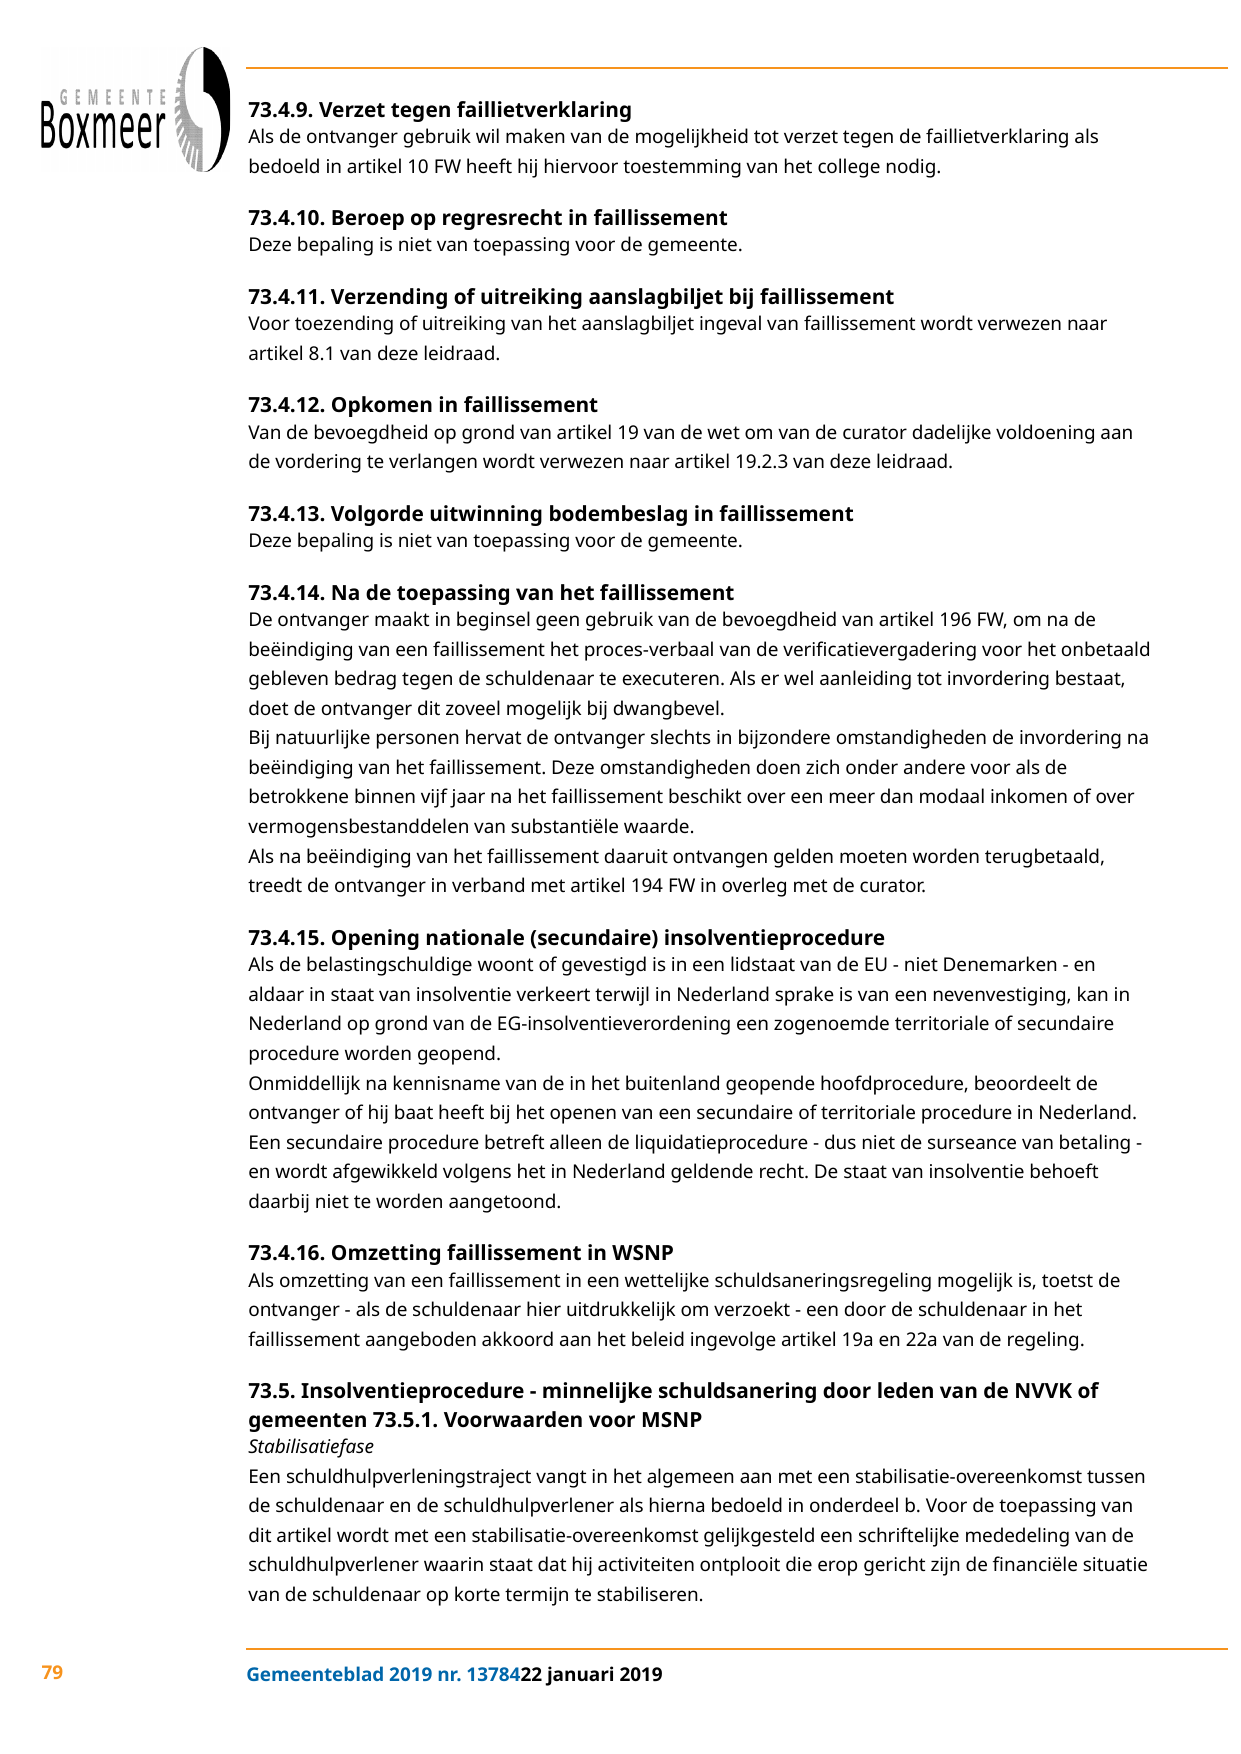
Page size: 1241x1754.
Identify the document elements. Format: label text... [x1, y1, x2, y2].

text 73.4.13. Volgorde uitwinning bodembeslag in faillissement [248, 499, 1152, 527]
text Onmiddellijk na kennisname van de in het buitenland geopende hoofdprocedure, beoordeelt de ontvanger of hij baat heeft bij het openen van een secundaire of territoriale procedure in Nederland. Een secundaire procedure betreft alleen de liquidatieprocedure - dus niet de surseance van betaling - en wordt afgewikkeld volgens het in Nederland geldende recht. De staat van insolventie behoeft daarbij niet te worden aangetoond. [248, 1070, 1152, 1214]
text Stabilisatiefase [248, 1433, 1152, 1459]
text Een schuldhulpverleningstraject vangt in het algemeen aan met een stabilisatie-overeenkomst tussen de schuldenaar en de schuldhulpverlener als hierna bedoeld in onderdeel b. Voor de toepassing van dit artikel wordt met een stabilisatie-overeenkomst gelijkgesteld een schriftelijke mededeling van de schuldhulpverlener waarin staat dat hij activiteiten ontplooit die erop gericht zijn de financiële situatie van de schuldenaar op korte termijn te stabiliseren. [248, 1463, 1152, 1607]
text Als de ontvanger gebruik wil maken van de mogelijkheid tot verzet tegen de faillietverklaring als bedoeld in artikel 10 FW heeft hij hiervoor toestemming van het college nodig. [248, 123, 1152, 178]
text 73.4.16. Omzetting faillissement in WSNP [248, 1238, 1152, 1267]
text 73.4.11. Verzending of uitreiking aanslagbiljet bij faillissement [248, 282, 1152, 311]
text 73.4.10. Beroep op regresrecht in faillissement [248, 203, 1152, 232]
text 73.4.12. Opkomen in faillissement [248, 391, 1152, 419]
text Als de belastingschuldige woont of gevestigd is in een lidstaat van de EU - niet Denemarken - en aldaar in staat van insolventie verkeert terwijl in Nederland sprake is van een nevenvestiging, kan in Nederland op grond van de EG-insolventieverordening een zogenoemde territoriale of secundaire procedure worden geopend. [248, 951, 1152, 1066]
text Als na beëindiging van het faillissement daaruit ontvangen gelden moeten worden terugbetaald, treedt de ontvanger in verband met artikel 194 FW in overleg met de curator. [248, 843, 1152, 898]
text 73.4.14. Na de toepassing van het faillissement [248, 578, 1152, 606]
text Deze bepaling is niet van toepassing voor de gemeente. [248, 527, 1152, 553]
text 73.4.15. Opening nationale (secundaire) insolventieprocedure [248, 923, 1152, 951]
text 73.5. Insolventieprocedure - minnelijke schuldsanering door leden van de NVVK of gemeenten 73.5.1. Voorwaarden voor MSNP [248, 1376, 1152, 1433]
text Van de bevoegdheid op grond van artikel 19 van de wet om van de curator dadelijke voldoening aan de vordering te verlangen wordt verwezen naar artikel 19.2.3 van deze leidraad. [248, 419, 1152, 474]
text 73.4.9. Verzet tegen faillietverklaring [248, 95, 1152, 123]
text Bij natuurlijke personen hervat de ontvanger slechts in bijzondere omstandigheden de invordering na beëindiging van het faillissement. Deze omstandigheden doen zich onder andere voor als de betrokkene binnen vijf jaar na het faillissement beschikt over een meer dan modaal inkomen of over vermogensbestanddelen van substantiële waarde. [248, 724, 1152, 839]
text Voor toezending of uitreiking van het aanslagbiljet ingeval van faillissement wordt verwezen naar artikel 8.1 van deze leidraad. [248, 311, 1152, 366]
text De ontvanger maakt in beginsel geen gebruik van de bevoegdheid van artikel 196 FW, om na de beëindiging van een faillissement het proces-verbaal van de verificatievergadering voor het onbetaald gebleven bedrag tegen de schuldenaar te executeren. Als er wel aanleiding tot invordering bestaat, doet de ontvanger dit zoveel mogelijk bij dwangbevel. [248, 606, 1152, 721]
text Deze bepaling is niet van toepassing voor de gemeente. [248, 232, 1152, 257]
picture [41, 47, 231, 172]
text Als omzetting van een faillissement in een wettelijke schuldsaneringsregeling mogelijk is, toetst de ontvanger - als de schuldenaar hier uitdrukkelijk om verzoekt - een door de schuldenaar in het faillissement aangeboden akkoord aan het beleid ingevolge artikel 19a en 22a van de regeling. [248, 1267, 1152, 1352]
